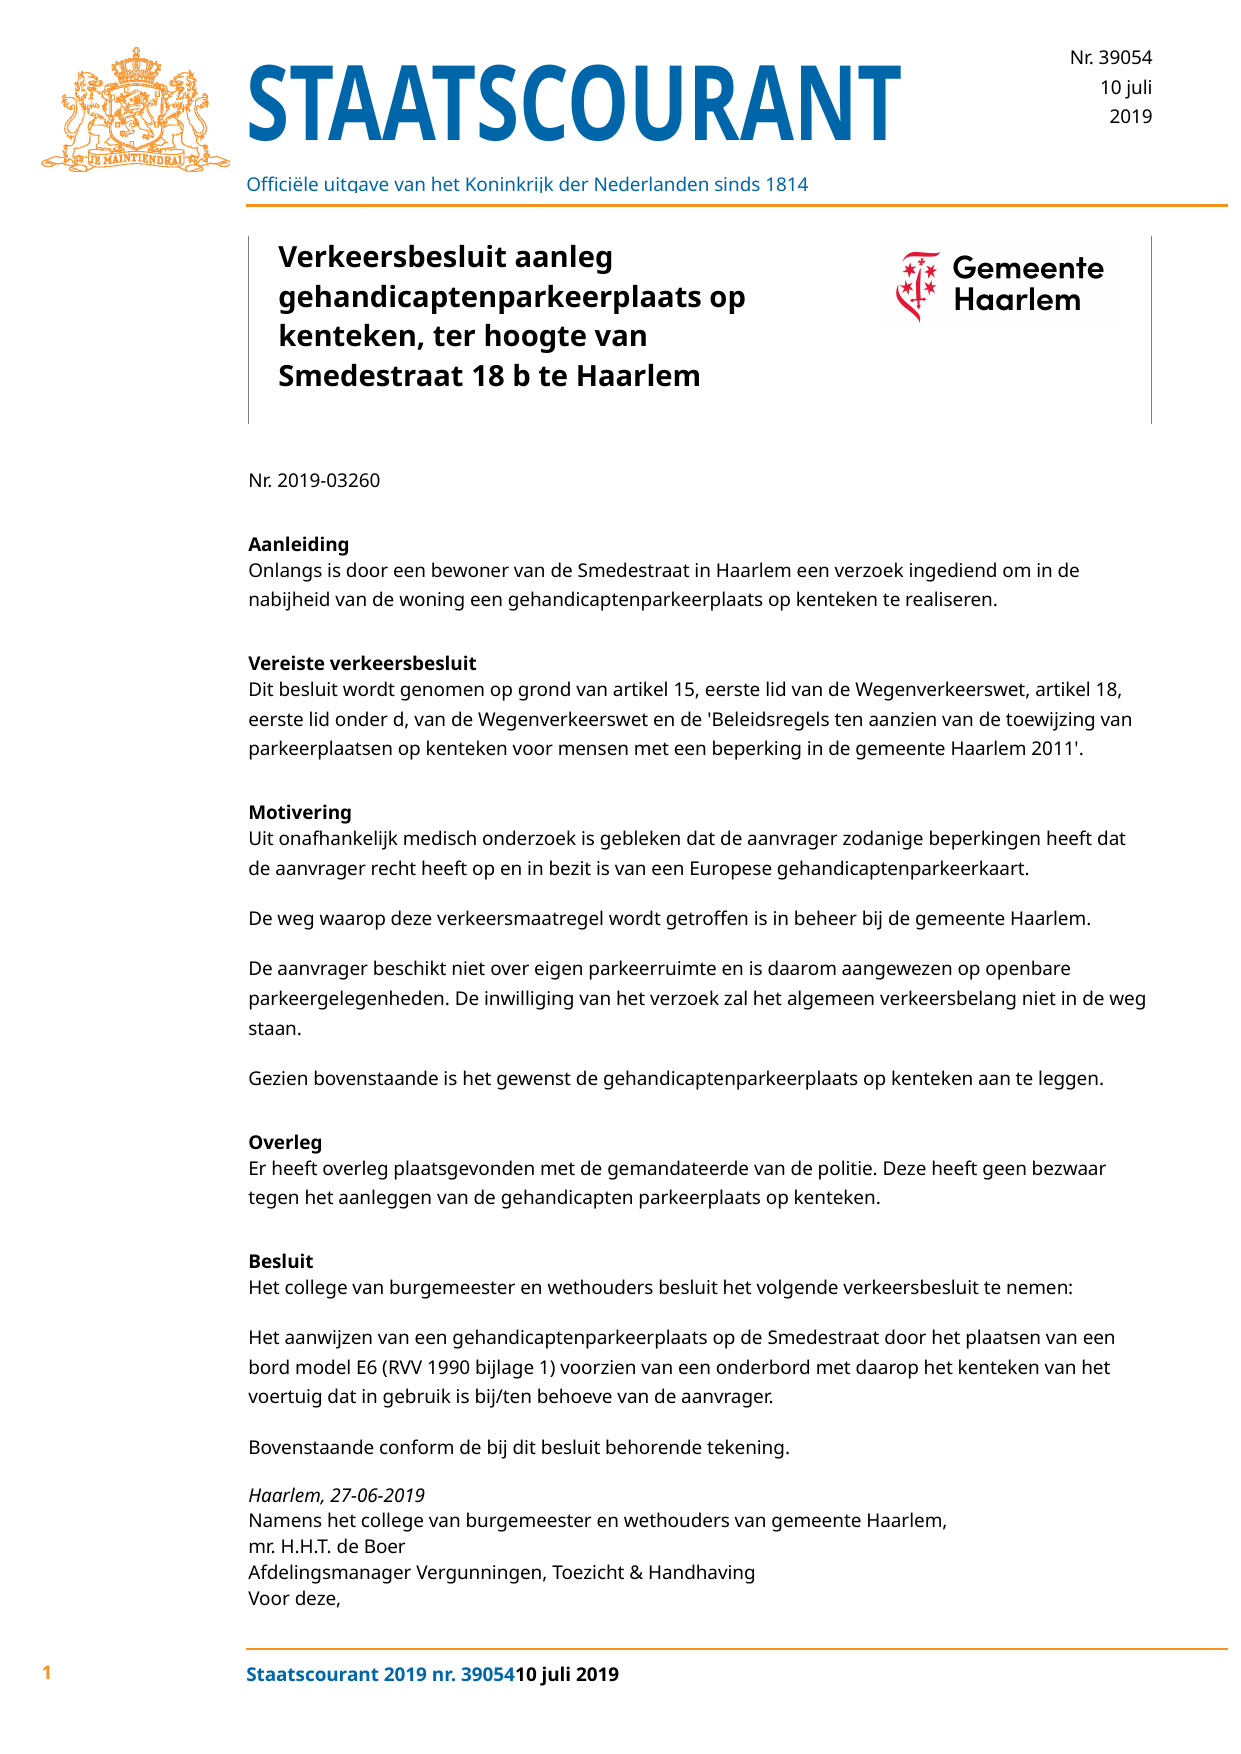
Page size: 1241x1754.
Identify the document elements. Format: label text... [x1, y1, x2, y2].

text Namens het college van burgemeester en wethouders van gemeente Haarlem, [248, 1508, 1152, 1533]
text Aanleiding [248, 531, 1152, 557]
text Dit besluit wordt genomen op grond van artikel 15, eerste lid van de Wegenverkeerswet, artikel 18, eerste lid onder d, van de Wegenverkeerswet en de 'Beleidsregels ten aanzien van de toewijzing van parkeerplaatsen op kenteken voor mensen met een beperking in de gemeente Haarlem 2011'. [248, 676, 1152, 761]
picture [882, 236, 1119, 331]
text mr. H.H.T. de Boer [248, 1533, 1152, 1559]
text Nr. 2019-03260 [248, 467, 1152, 493]
text Vereiste verkeersbesluit [248, 651, 1152, 676]
text De aanvrager beschikt niet over eigen parkeerruimte en is daarom aangewezen op openbare parkeergelegenheden. De inwilliging van het verzoek zal het algemeen verkeersbelang niet in de weg staan. [248, 956, 1152, 1040]
text Uit onafhankelijk medisch onderzoek is gebleken dat de aanvrager zodanige beperkingen heeft dat de aanvrager recht heeft op en in bezit is van een Europese gehandicaptenparkeerkaart. [248, 825, 1152, 880]
text Besluit [248, 1248, 1152, 1274]
text Voor deze, [248, 1585, 1152, 1611]
text Gezien bovenstaande is het gewenst de gehandicaptenparkeerplaats op kenteken aan te leggen. [248, 1065, 1152, 1091]
text De weg waarop deze verkeersmaatregel wordt getroffen is in beheer bij de gemeente Haarlem. [248, 905, 1152, 931]
text Het aanwijzen van een gehandicaptenparkeerplaats op de Smedestraat door het plaatsen van een bord model E6 (RVV 1990 bijlage 1) voorzien van een onderbord met daarop het kenteken van het voertuig dat in gebruik is bij/ten behoeve van de aanvrager. [248, 1324, 1152, 1409]
text Onlangs is door een bewoner van de Smedestraat in Haarlem een verzoek ingediend om in de nabijheid van de woning een gehandicaptenparkeerplaats op kenteken te realiseren. [248, 557, 1152, 612]
text Er heeft overleg plaatsgevonden met de gemandateerde van de politie. Deze heeft geen bezwaar tegen het aanleggen van de gehandicapten parkeerplaats op kenteken. [248, 1155, 1152, 1210]
table_header [850, 236, 1151, 424]
text Motivering [248, 799, 1152, 825]
text Bovenstaande conform de bij dit besluit behorende tekening. [248, 1434, 1152, 1460]
text Haarlem, 27-06-2019 [248, 1482, 1152, 1508]
text Het college van burgemeester en wethouders besluit het volgende verkeersbesluit te nemen: [248, 1274, 1152, 1300]
text Afdelingsmanager Vergunningen, Toezicht & Handhaving [248, 1559, 1152, 1585]
table_header Verkeersbesluit aanleg gehandicaptenparkeerplaats op kenteken, ter hoogte van Smedestraat 18 b te Haarlem [249, 236, 850, 424]
picture [41, 47, 231, 172]
text Overleg [248, 1129, 1152, 1155]
